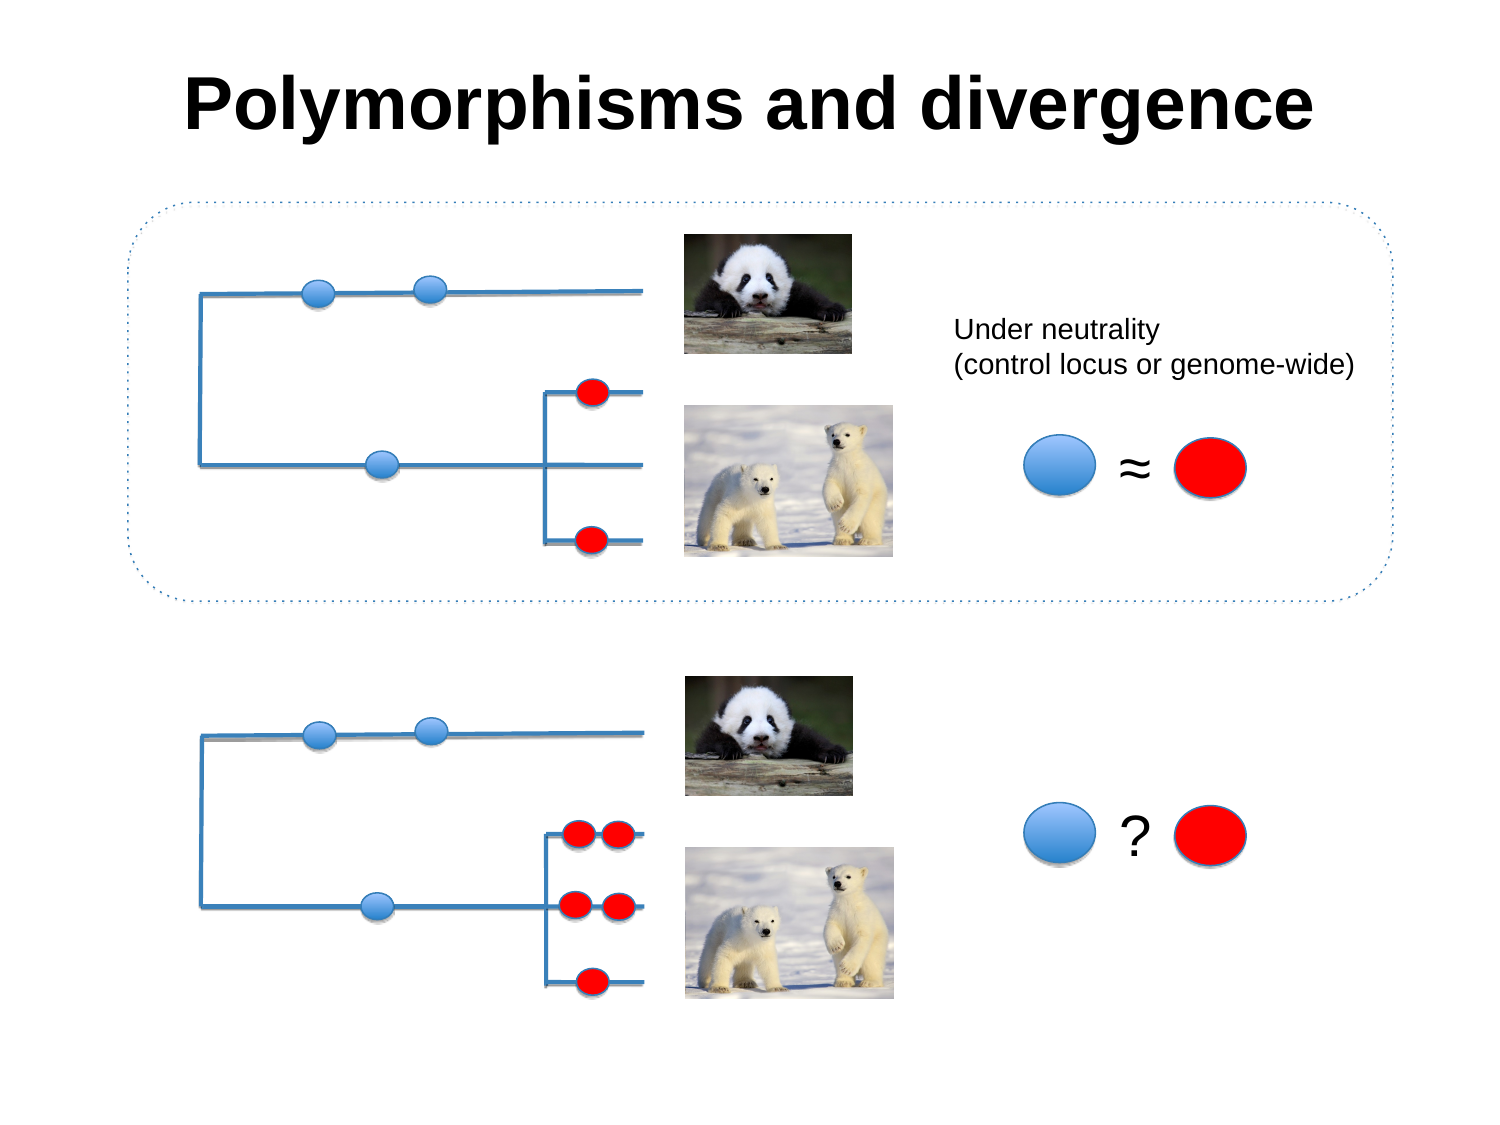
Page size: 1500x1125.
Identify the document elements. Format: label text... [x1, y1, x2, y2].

picture [684, 405, 893, 558]
picture [685, 847, 894, 999]
text_box [602, 821, 635, 849]
text_box [1174, 437, 1247, 498]
text_box [562, 820, 596, 848]
text_box [360, 892, 394, 920]
text_box [602, 893, 636, 921]
text_box [1023, 802, 1096, 863]
text_box [576, 968, 610, 996]
text_box [415, 717, 448, 745]
text_box Under neutrality (control locus or genome-wide) [938, 302, 1371, 388]
text_box ≈ [1104, 423, 1167, 509]
text_box [413, 276, 447, 303]
text_box [303, 721, 336, 749]
text_box [576, 379, 610, 406]
text_box ? [1104, 791, 1167, 876]
picture [684, 234, 852, 354]
title Polymorphisms and divergence [75, 6, 1425, 194]
text_box [1023, 434, 1096, 495]
text_box [1174, 805, 1247, 866]
text_box [302, 280, 335, 308]
text_box [365, 451, 399, 478]
text_box [575, 526, 608, 554]
picture [685, 676, 853, 796]
text_box [559, 891, 592, 919]
